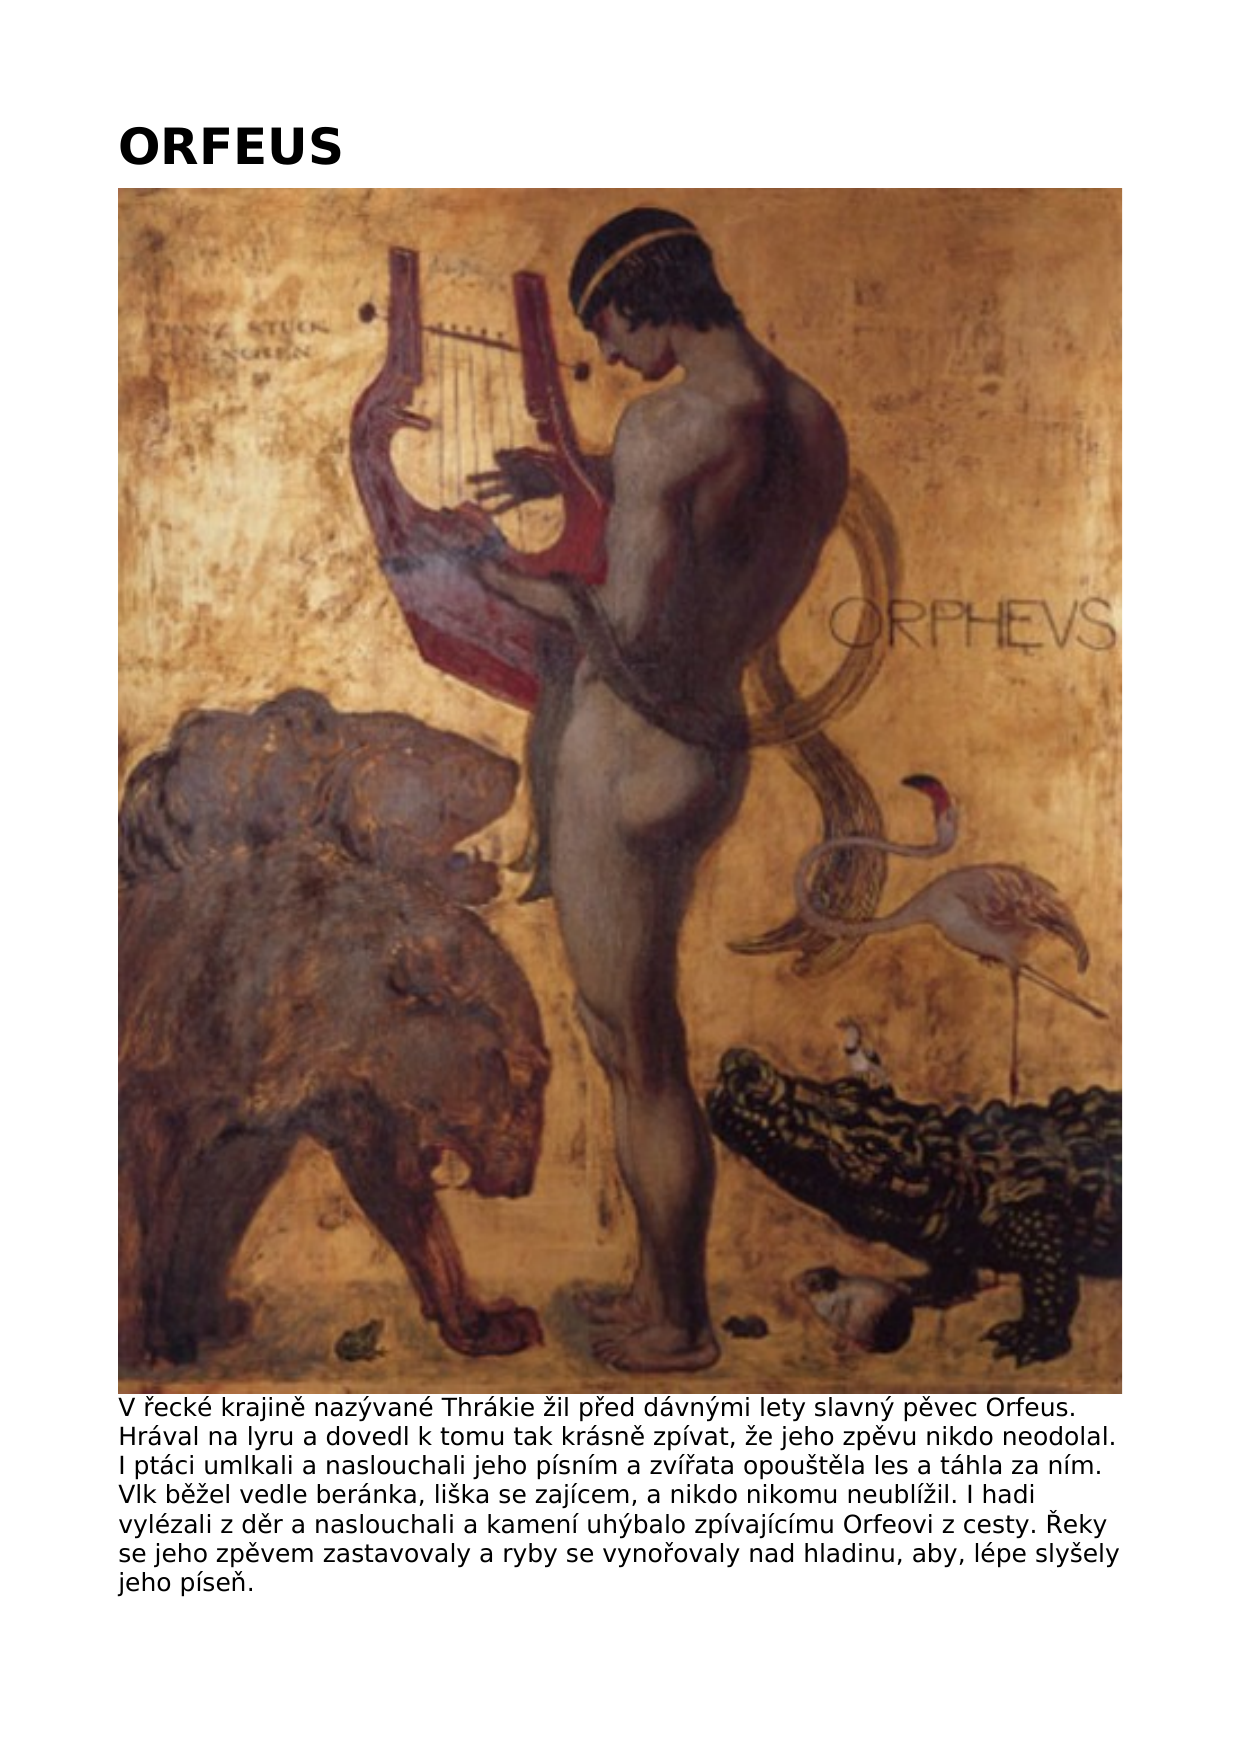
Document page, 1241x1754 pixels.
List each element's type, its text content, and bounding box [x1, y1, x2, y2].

subtitle ORFEUS [118, 118, 1122, 176]
picture [118, 188, 1123, 1394]
text V řecké krajině nazývané Thrákie žil před dávnými lety slavný pěvec Orfeus. Hrával na lyru a dovedl k tomu tak krásně zpívat, že jeho zpěvu nikdo neodolal. I ptáci umlkali a naslouchali jeho písním a zvířata opouštěla les a táhla za ním. Vlk běžel vedle beránka, liška se zajícem, a nikdo nikomu neublížil. I hadi vylézali z děr a naslouchali a kamení uhýbalo zpívajícímu Orfeovi z cesty. Řeky se jeho zpěvem zastavovaly a ryby se vynořovaly nad hladinu, aby, lépe slyšely jeho píseň. [118, 1394, 1122, 1597]
